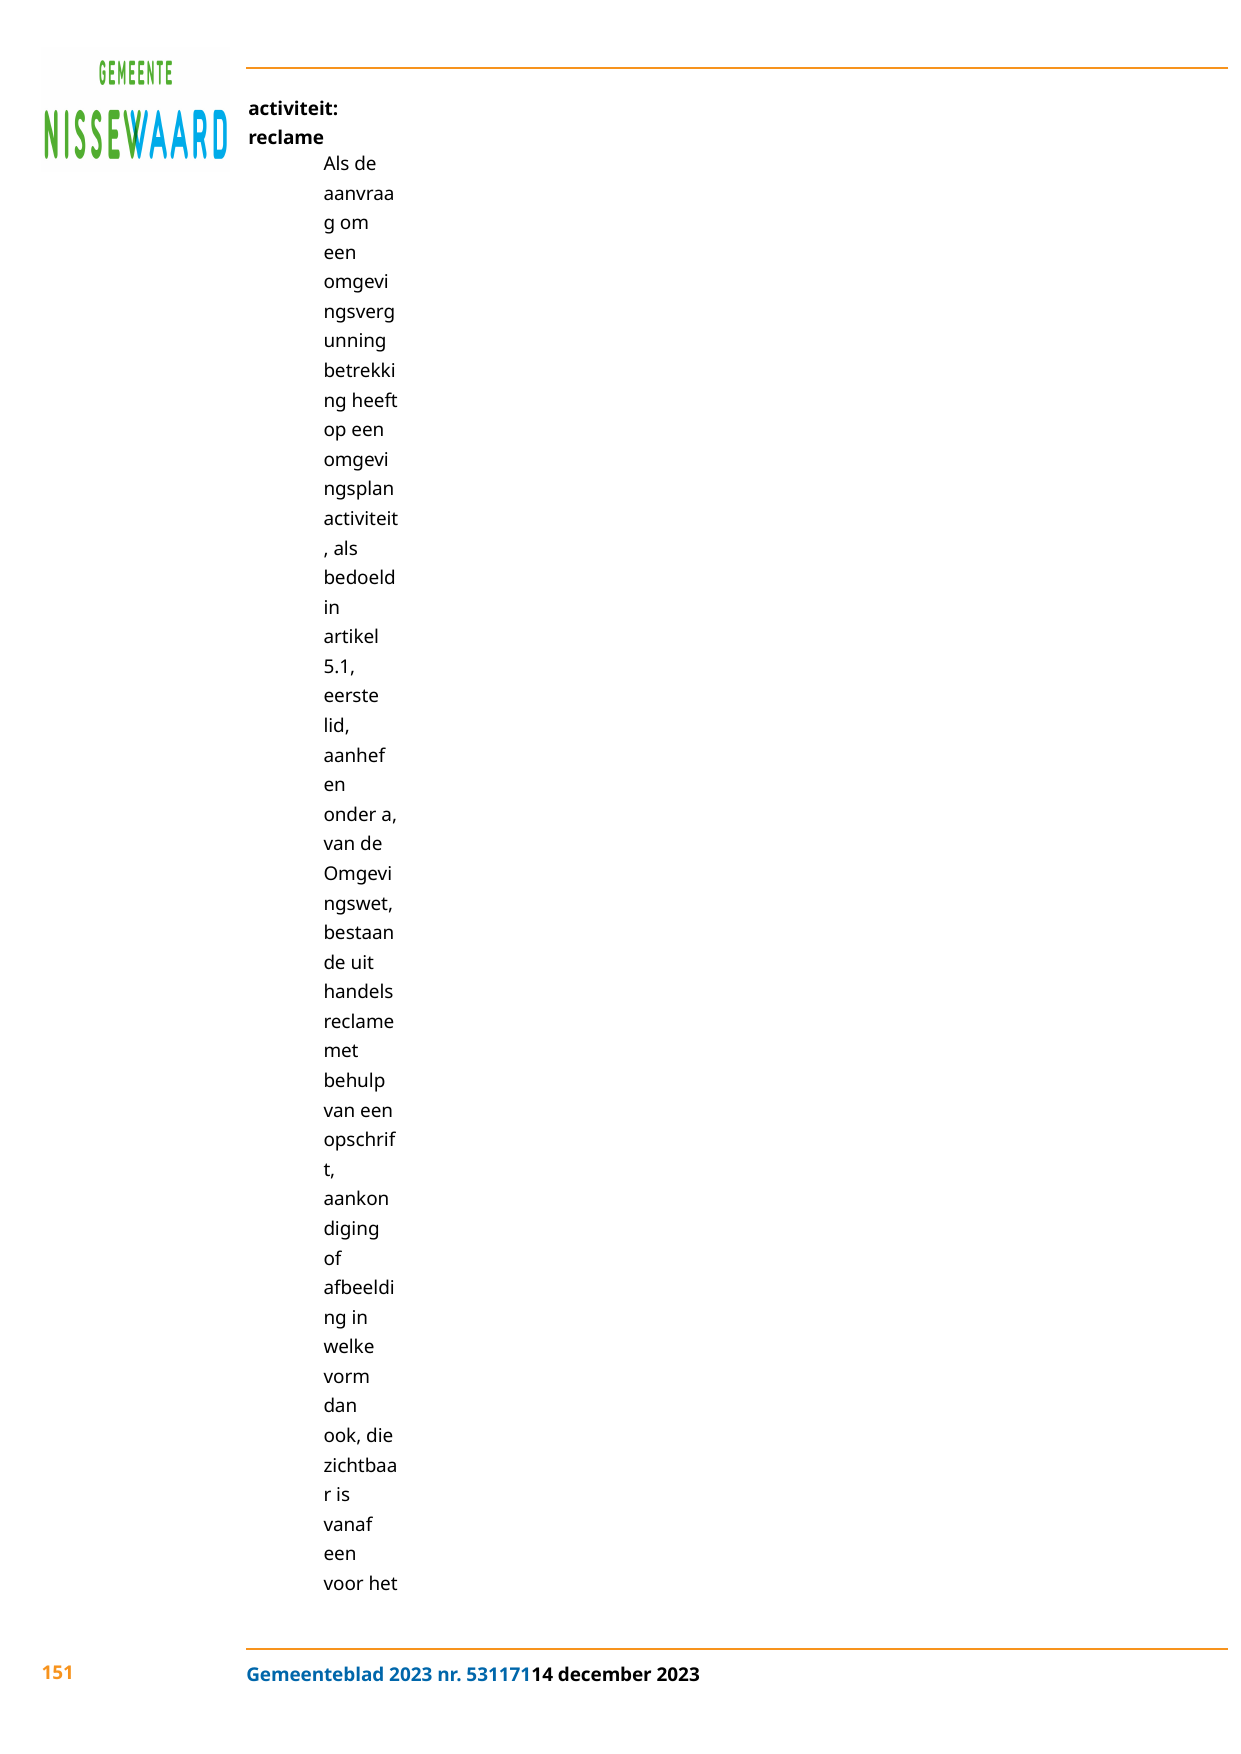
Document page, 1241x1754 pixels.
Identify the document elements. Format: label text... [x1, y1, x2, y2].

table_cell [399, 95, 474, 150]
table_cell Als de aanvraag om een omgevingsvergunning betrekking heeft op een omgevingsplanactiviteit, als bedoeld in artikel 5.1, eerste lid, aanhef en onder a, van de Omgevingswet, bestaande uit handelsreclame met behulp van een opschrift, aankondiging of afbeelding in welke vorm dan ook, die zichtbaar is vanaf een voor het [323, 150, 398, 1596]
table_cell [399, 150, 474, 1596]
picture [41, 47, 231, 172]
table_cell activiteit: reclame [248, 95, 398, 150]
table_cell [248, 150, 323, 1596]
